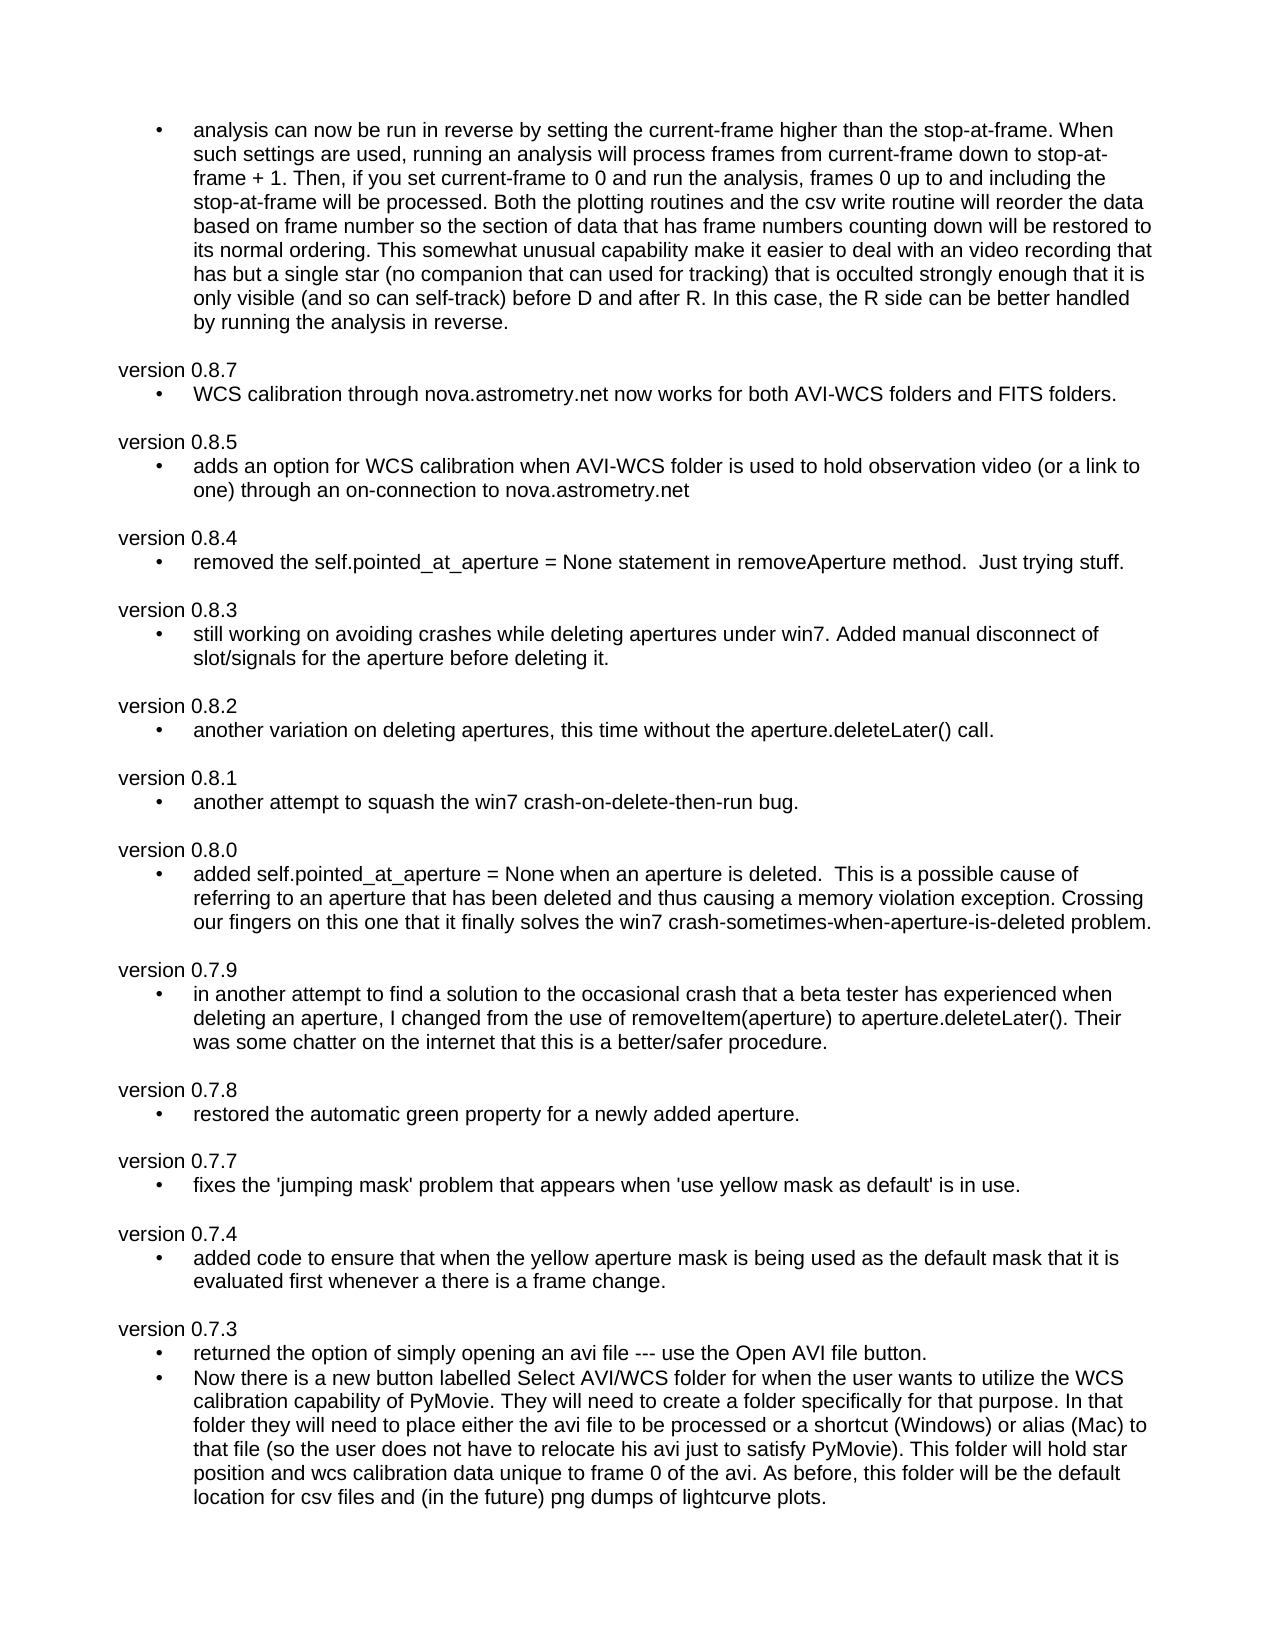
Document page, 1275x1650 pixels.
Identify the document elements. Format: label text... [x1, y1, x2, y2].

text version 0.8.3 [118, 598, 1157, 622]
list restored the automatic green property for a newly added aperture. [156, 1101, 1157, 1149]
text version 0.8.1 [118, 766, 1157, 789]
text version 0.8.4 [118, 526, 1157, 550]
list another variation on deleting apertures, this time without the aperture.deleteLater() call. [156, 718, 1157, 766]
text version 0.7.9 [118, 957, 1157, 981]
list returned the option of simply opening an avi file --- use the Open AVI file button. [156, 1341, 1157, 1365]
list fixes the 'jumping mask' problem that appears when 'use yellow mask as default' is in use. [156, 1173, 1157, 1221]
text version 0.8.0 [118, 838, 1157, 862]
list Now there is a new button labelled Select AVI/WCS folder for when the user wants to utilize the WCS calibration capability of PyMovie. They will need to create a folder specifically for that purpose. In that folder they will need to place either the avi file to be processed or a shortcut (Windows) or alias (Mac) to that file (so the user does not have to relocate his avi just to satisfy PyMovie). This folder will hold star position and wcs calibration data unique to frame 0 of the avi. As before, this folder will be the default location for csv files and (in the future) png dumps of lightcurve plots. [156, 1365, 1157, 1509]
text version 0.8.5 [118, 430, 1157, 454]
text version 0.7.4 [118, 1221, 1157, 1245]
list WCS calibration through nova.astrometry.net now works for both AVI-WCS folders and FITS folders. [156, 382, 1157, 430]
list added code to ensure that when the yellow aperture mask is being used as the default mask that it is evaluated first whenever a there is a frame change. [156, 1245, 1157, 1317]
text version 0.7.7 [118, 1149, 1157, 1173]
list analysis can now be run in reverse by setting the current-frame higher than the stop-at-frame. When such settings are used, running an analysis will process frames from current-frame down to stop-at-frame + 1. Then, if you set current-frame to 0 and run the analysis, frames 0 up to and including the stop-at-frame will be processed. Both the plotting routines and the csv write routine will reorder the data based on frame number so the section of data that has frame numbers counting down will be restored to its normal ordering. This somewhat unusual capability make it easier to deal with an video recording that has but a single star (no companion that can used for tracking) that is occulted strongly enough that it is only visible (and so can self-track) before D and after R. In this case, the R side can be better handled by running the analysis in reverse. [156, 118, 1157, 358]
list another attempt to squash the win7 crash-on-delete-then-run bug. [156, 789, 1157, 838]
list adds an option for WCS calibration when AVI-WCS folder is used to hold observation video (or a link to one) through an on-connection to nova.astrometry.net [156, 454, 1157, 526]
text version 0.8.2 [118, 694, 1157, 718]
text version 0.7.8 [118, 1077, 1157, 1101]
text version 0.8.7 [118, 358, 1157, 382]
list in another attempt to find a solution to the occasional crash that a beta tester has experienced when deleting an aperture, I changed from the use of removeItem(aperture) to aperture.deleteLater(). Their was some chatter on the internet that this is a better/safer procedure. [156, 981, 1157, 1077]
list removed the self.pointed_at_aperture = None statement in removeAperture method. Just trying stuff. [156, 550, 1157, 598]
list still working on avoiding crashes while deleting apertures under win7. Added manual disconnect of slot/signals for the aperture before deleting it. [156, 622, 1157, 694]
text version 0.7.3 [118, 1317, 1157, 1341]
list added self.pointed_at_aperture = None when an aperture is deleted. This is a possible cause of referring to an aperture that has been deleted and thus causing a memory violation exception. Crossing our fingers on this one that it finally solves the win7 crash-sometimes-when-aperture-is-deleted problem. [156, 862, 1157, 957]
